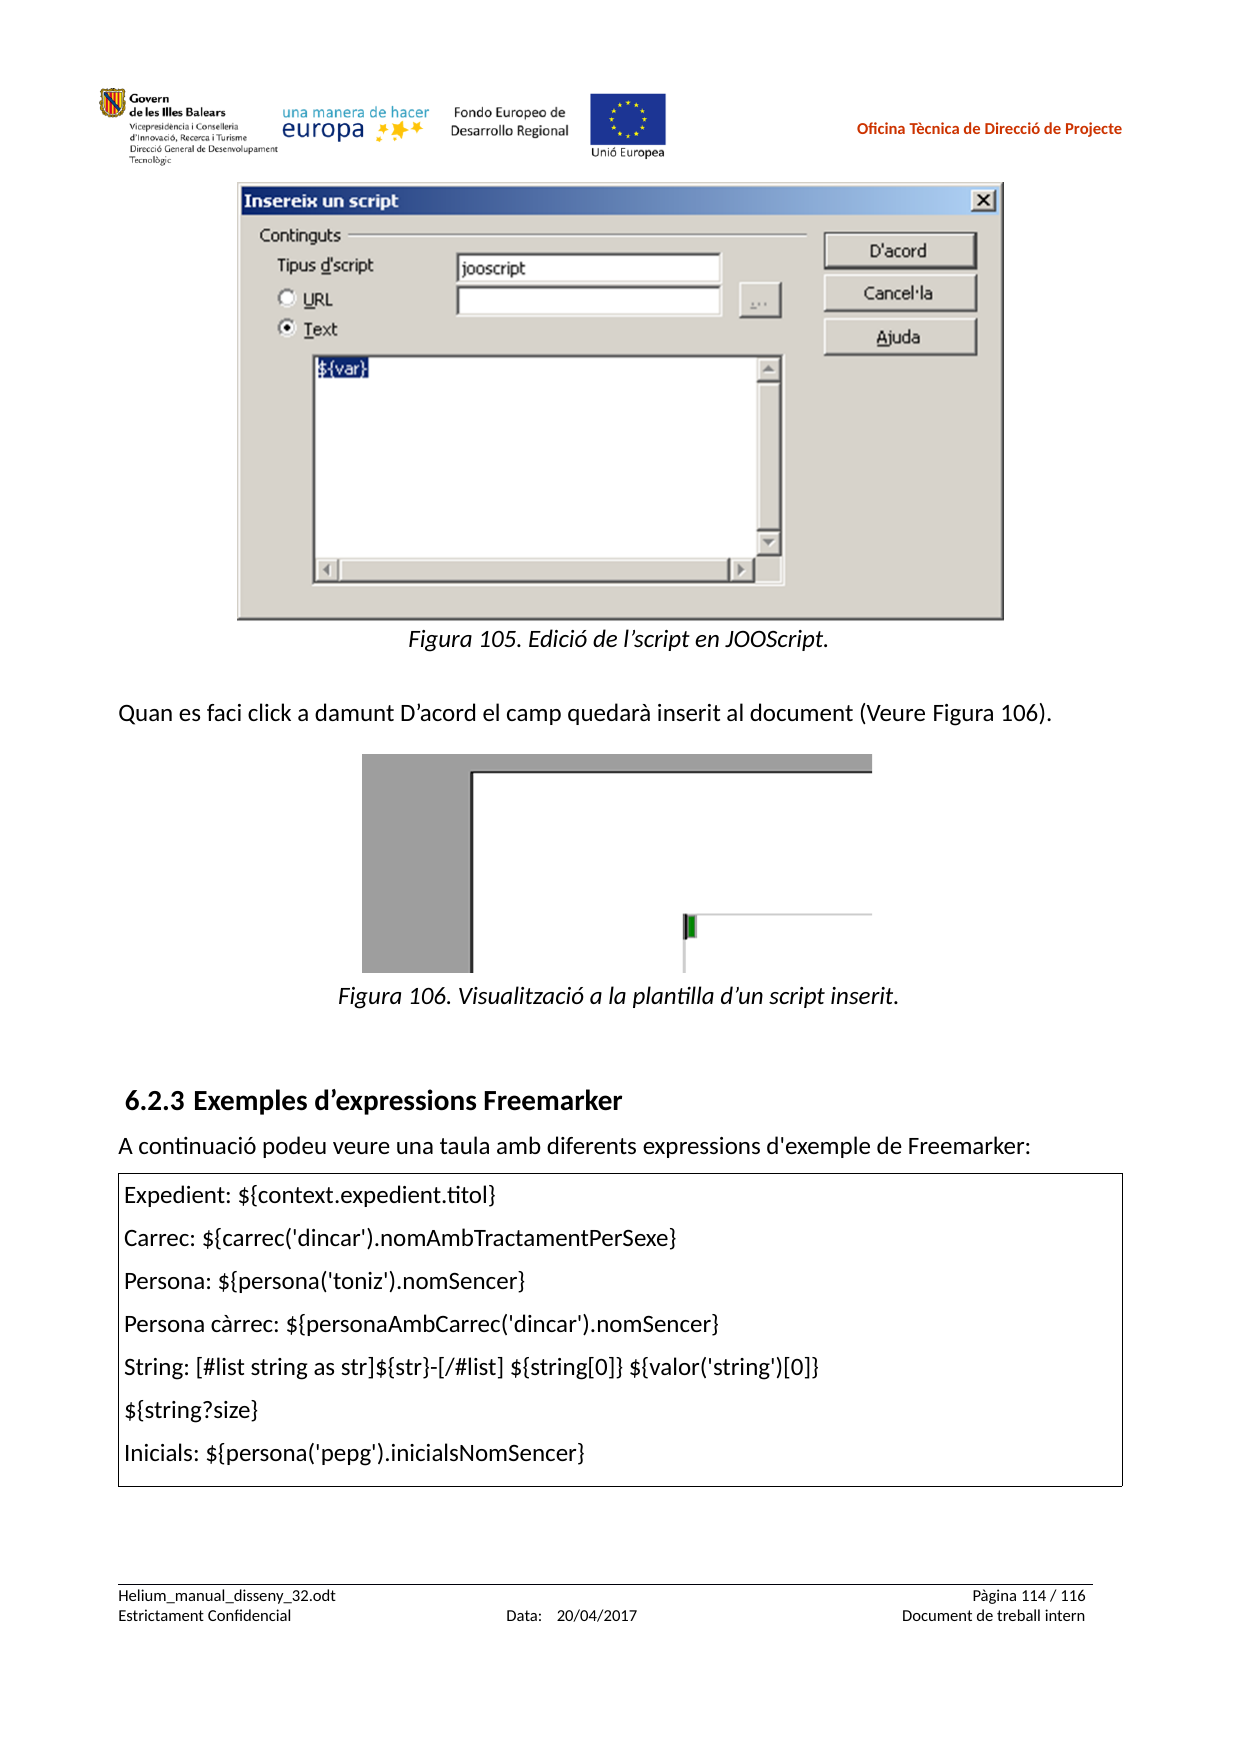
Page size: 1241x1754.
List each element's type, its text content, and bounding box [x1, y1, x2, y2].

picture [235, 180, 1005, 624]
text Figura 106. Visualització a la plantilla d’un script inserit. [278, 978, 962, 1010]
subtitle Exemples d’expressions Freemarker [118, 1082, 1122, 1118]
text A continuació podeu veure una taula amb diferents expressions d'exemple de Freemarker: [118, 1130, 1122, 1161]
picture [99, 87, 668, 166]
picture [360, 752, 880, 980]
text Quan es faci click a damunt D’acord el camp quedarà inserit al document (Veure Figura 106). [118, 697, 1122, 727]
table_header Expedient: ${context.expedient.titol} Carrec: ${carrec('dincar').nomAmbTractamentPerSexe} Persona: ${persona('toniz').nomSencer} Persona càrrec: ${personaAmbCarrec('dincar').nomSencer} String: [#list string as str]${str}-[/#list] ${string[0]} ${valor('string')[0]} ${string?size} Inicials: ${persona('pepg').inicialsNomSencer} [119, 1174, 1122, 1486]
text Figura 105. Edició de l’script en JOOScript. [235, 624, 1005, 654]
